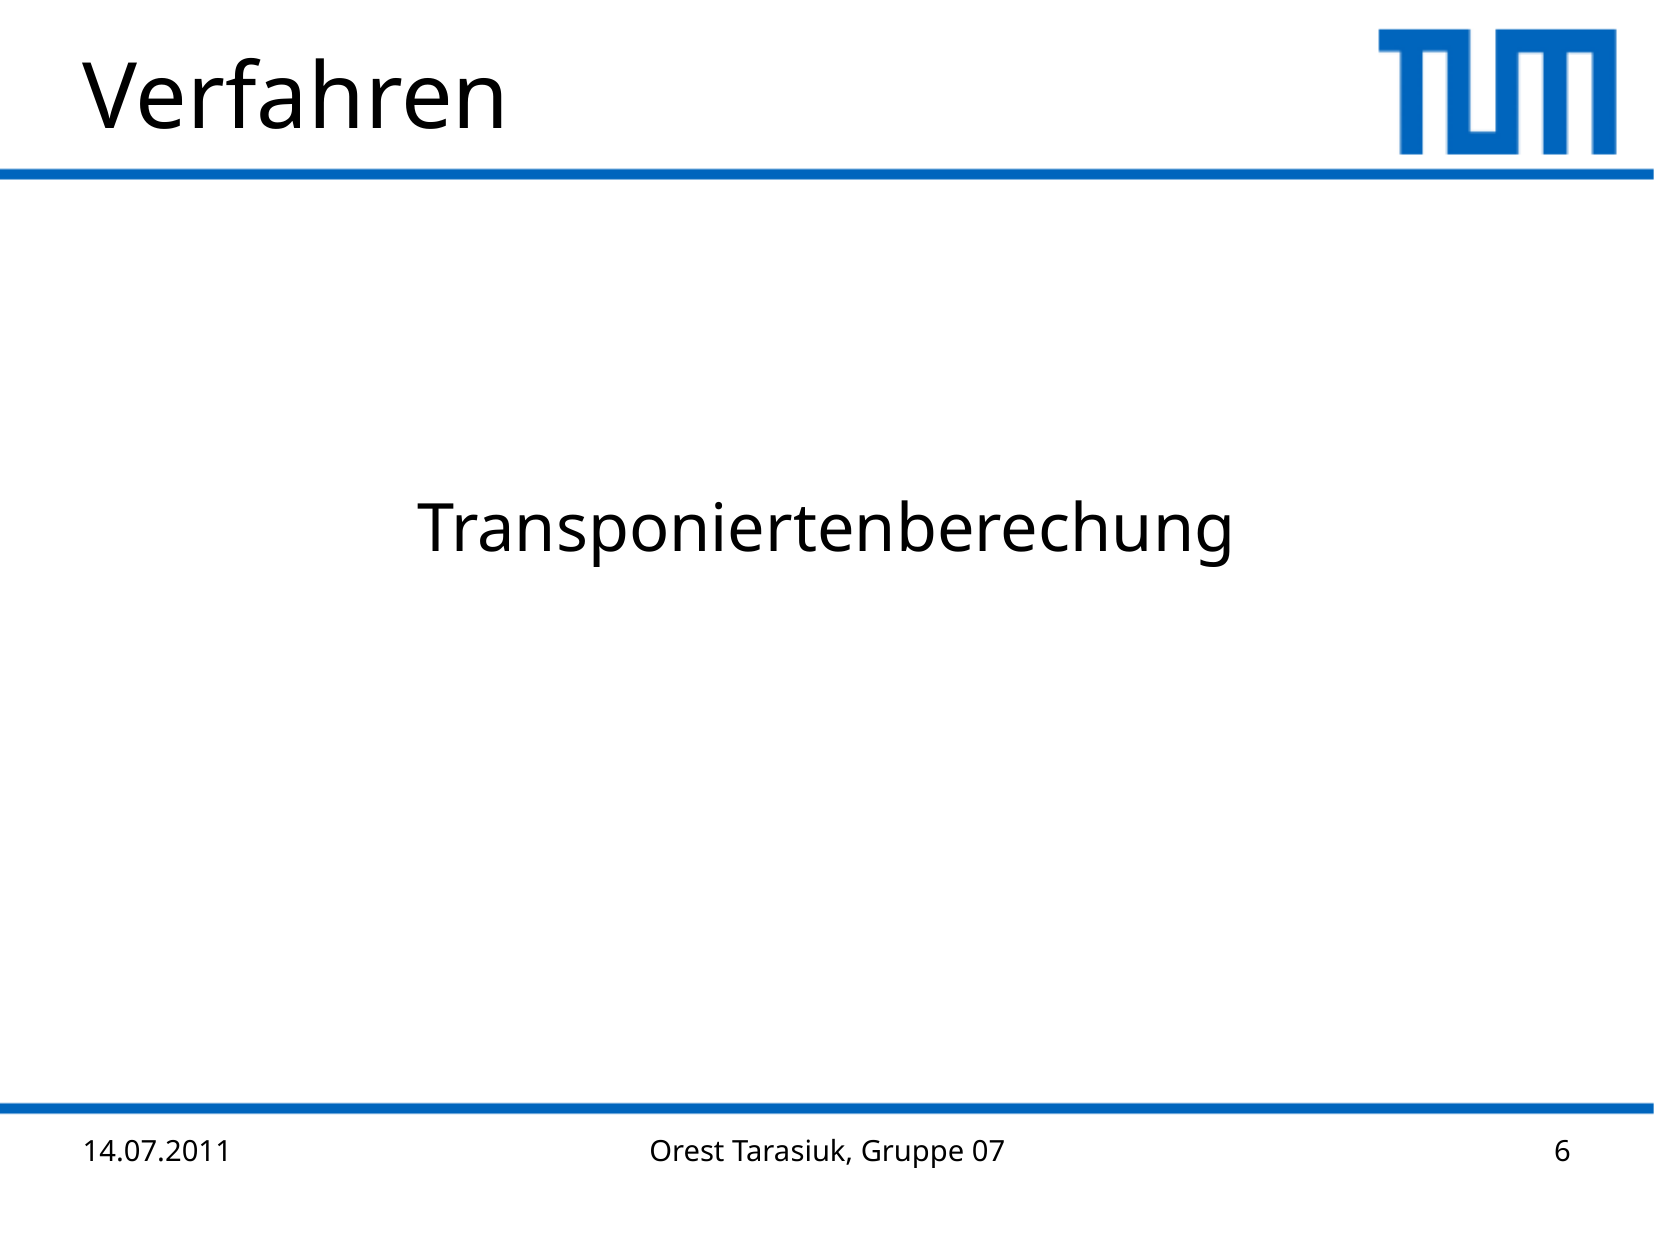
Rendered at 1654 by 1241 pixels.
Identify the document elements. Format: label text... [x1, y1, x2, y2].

subtitle Transponiertenberechung [82, 206, 1571, 1026]
title Verfahren [82, 41, 1359, 145]
picture [0, 0, 1654, 1241]
